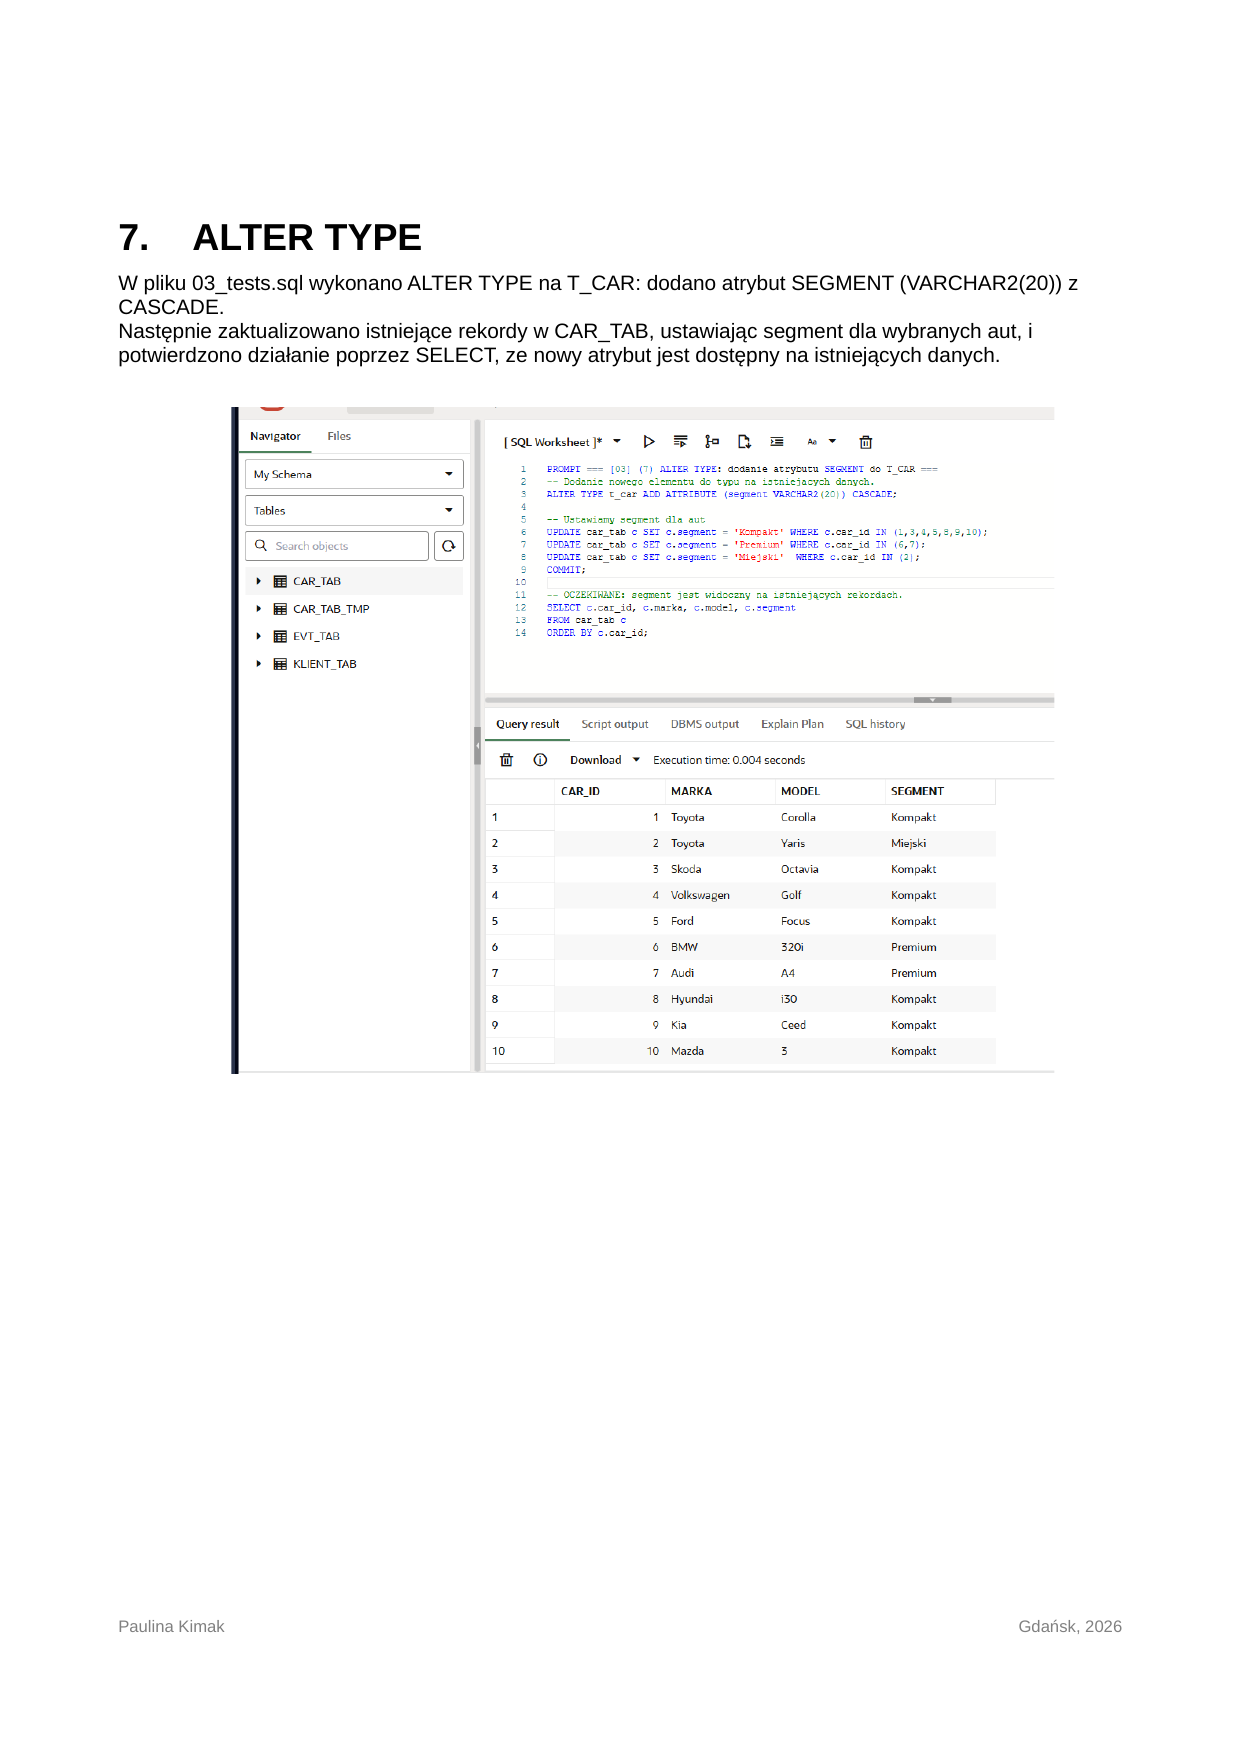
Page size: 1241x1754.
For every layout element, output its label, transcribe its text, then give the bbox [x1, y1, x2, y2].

text W pliku 03_tests.sql wykonano ALTER TYPE na T_CAR: dodano atrybut SEGMENT (VARCHAR2(20)) z CASCADE. [118, 271, 1122, 318]
subtitle ALTER TYPE [118, 215, 1122, 258]
picture [231, 407, 1055, 1074]
text Następnie zaktualizowano istniejące rekordy w CAR_TAB, ustawiając segment dla wybranych aut, i potwierdzono działanie poprzez SELECT, ze nowy atrybut jest dostępny na istniejących danych. [118, 318, 1122, 366]
